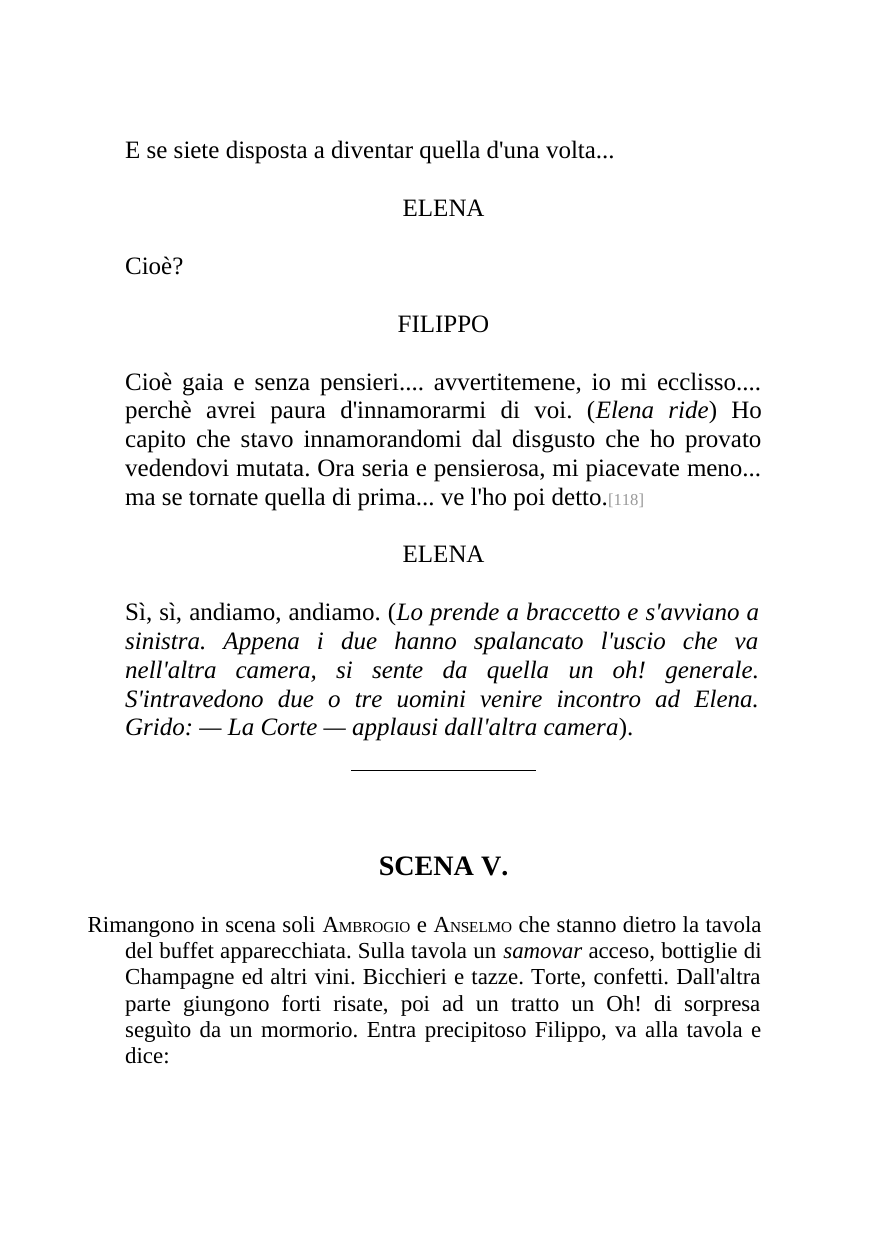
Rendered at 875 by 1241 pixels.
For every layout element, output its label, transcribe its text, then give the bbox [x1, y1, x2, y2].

text Cioè gaia e senza pensieri.... avvertitemene, io mi ecclisso.... perchè avrei paura d'innamorarmi di voi. (Elena ride) Ho capito che stavo innamorandomi dal disgusto che ho provato vedendovi mutata. Ora seria e pensierosa, mi piacevate meno... ma se tornate quella di prima... ve l'ho poi detto.[118] [125, 367, 762, 510]
subtitle SCENA V. [125, 849, 762, 882]
text Sì, sì, andiamo, andiamo. (Lo prende a braccetto e s'avviano a sinistra. Appena i due hanno spalancato l'uscio che va nell'altra camera, si sente da quella un oh! generale. S'intravedono due o tre uomini venire incontro ad Elena. Grido: — La Corte — applausi dall'altra camera). [125, 597, 762, 741]
text ELENA [125, 193, 762, 222]
text Cioè? [125, 251, 762, 279]
text FILIPPO [125, 309, 762, 337]
text E se siete disposta a diventar quella d'una volta... [125, 135, 762, 164]
text Rimangono in scena soli Ambrogio e Anselmo che stanno dietro la tavola del buffet apparecchiata. Sulla tavola un samovar acceso, bottiglie di Champagne ed altri vini. Bicchieri e tazze. Torte, confetti. Dall'altra parte giungono forti risate, poi ad un tratto un Oh! di sorpresa seguìto da un mormorio. Entra precipitoso Filippo, va alla tavola e dice: [87, 911, 762, 1069]
text ELENA [125, 539, 762, 568]
